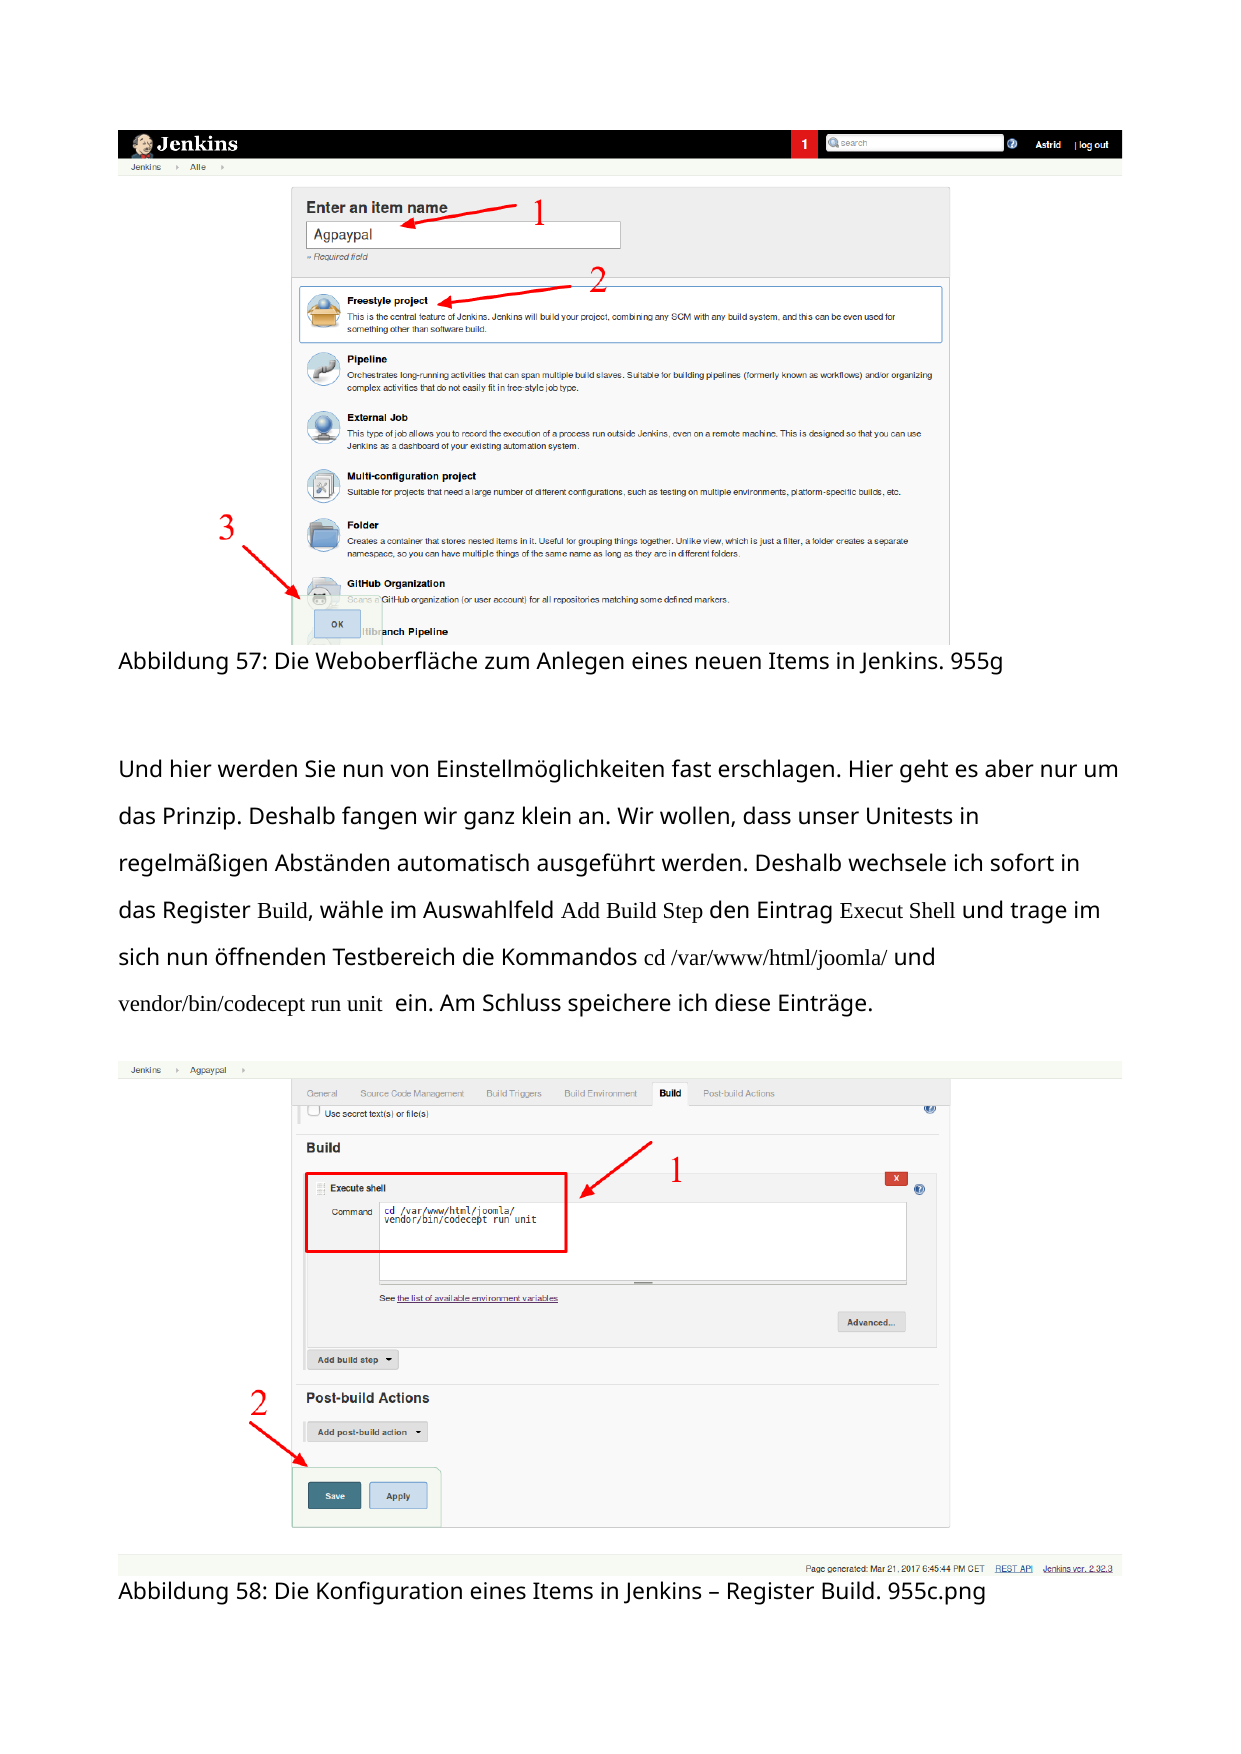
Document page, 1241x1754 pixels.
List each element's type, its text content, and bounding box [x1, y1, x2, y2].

text Abbildung 58: Die Konfiguration eines Items in Jenkins – Register Build. 955c.png [118, 1576, 1122, 1606]
picture [118, 1061, 1123, 1576]
text Abbildung 57: Die Weboberfläche zum Anlegen eines neuen Items in Jenkins. 955g [118, 645, 1122, 676]
text Und hier werden Sie nun von Einstellmöglichkeiten fast erschlagen. Hier geht es aber nur um das Prinzip. Deshalb fangen wir ganz klein an. Wir wollen, dass unser Unitests in regelmäßigen Abständen automatisch ausgeführt werden. Deshalb wechsele ich sofort in das Register Build, wähle im Auswahlfeld Add Build Step den Eintrag Execut Shell und trage im sich nun öffnenden Testbereich die Kommandos cd /var/www/html/joomla/ und vendor/bin/codecept run unit ein. Am Schluss speichere ich diese Einträge. [118, 753, 1122, 1018]
picture [118, 130, 1123, 645]
